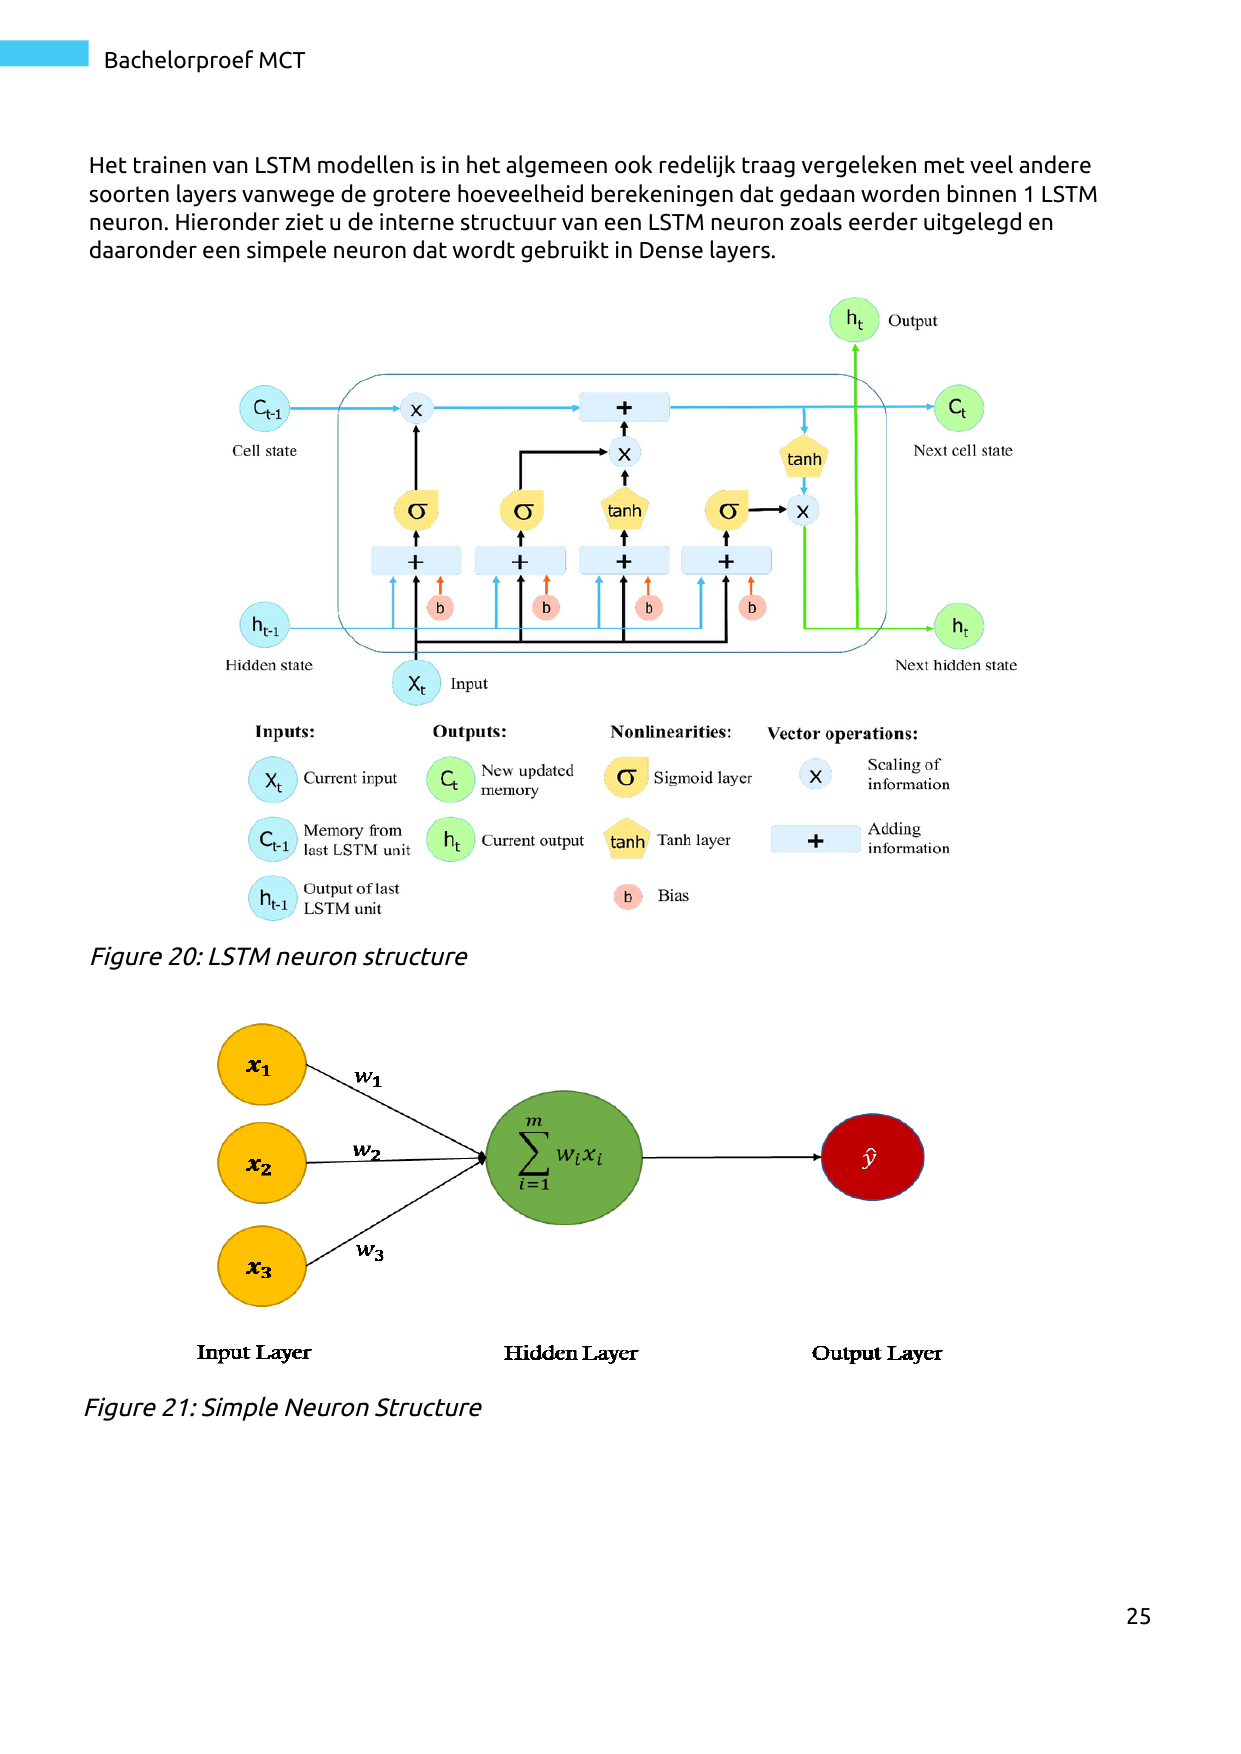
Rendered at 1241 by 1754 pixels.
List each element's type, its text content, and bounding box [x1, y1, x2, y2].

text Figure 21: Simple Neuron Structure [82, 1377, 1145, 1421]
picture [182, 1023, 959, 1377]
text Het trainen van LSTM modellen is in het algemeen ook redelijk traag vergeleken met veel andere soorten layers vanwege de grotere hoeveelheid berekeningen dat gedaan worden binnen 1 LSTM neuron. Hieronder ziet u de interne structuur van een LSTM neuron zoals eerder uitgelegd en daaronder een simpele neuron dat wordt gebruikt in Dense layers. [89, 152, 1152, 263]
text Figure 20: LSTM neuron structure [89, 926, 1152, 969]
picture [216, 290, 1024, 926]
